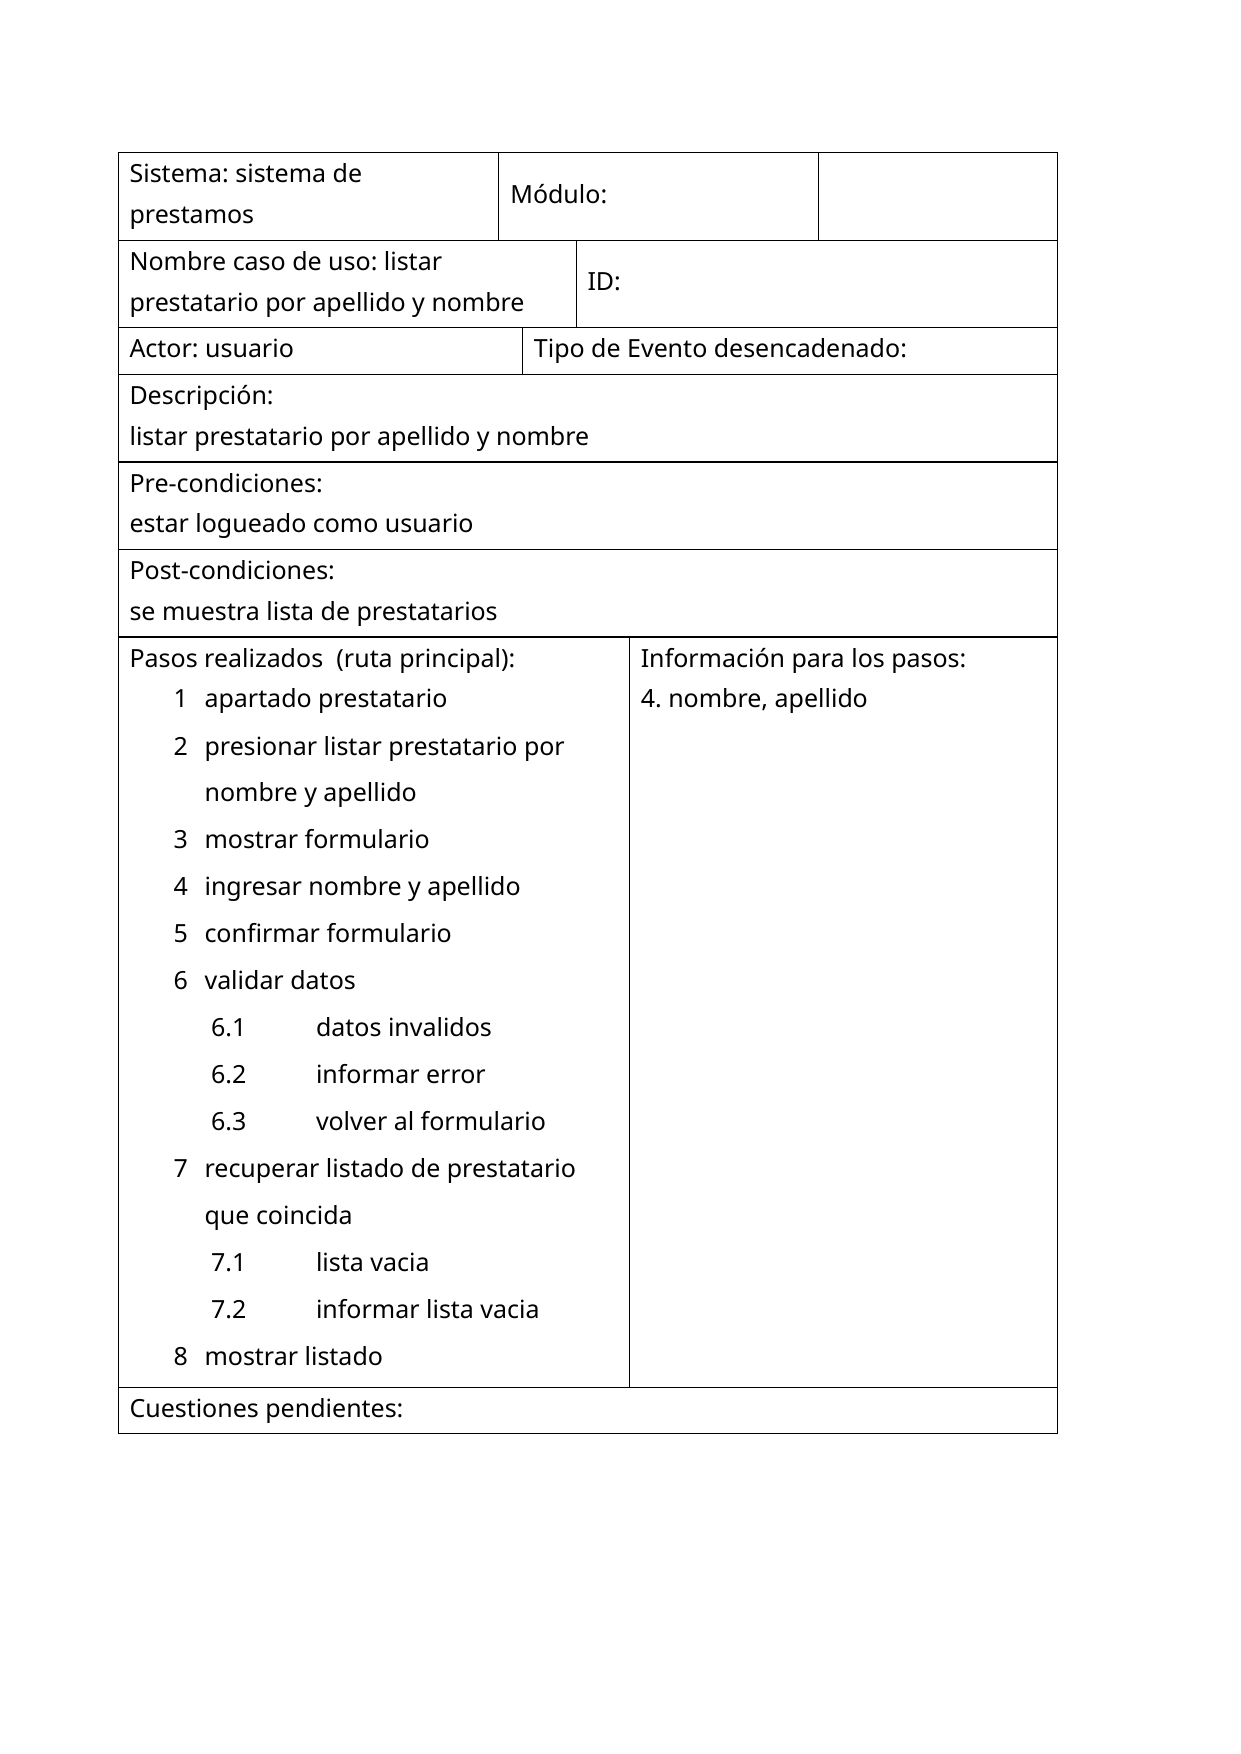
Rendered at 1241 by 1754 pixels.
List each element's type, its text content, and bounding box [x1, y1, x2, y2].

table_cell Tipo de Evento desencadenado: [523, 328, 1057, 374]
table_cell Nombre caso de uso: listar prestatario por apellido y nombre [119, 241, 576, 327]
table_cell Post-condiciones: se muestra lista de prestatarios [119, 550, 1057, 636]
table_cell Actor: usuario [119, 328, 522, 374]
table_header Módulo: [499, 153, 818, 240]
table_cell Pre-condiciones: estar logueado como usuario [119, 463, 1057, 549]
table_cell Descripción: listar prestatario por apellido y nombre [119, 375, 1057, 461]
table_cell Cuestiones pendientes: [119, 1388, 1057, 1433]
table_cell Pasos realizados (ruta principal): apartado prestatario presionar listar prestatario por nombre y apellido mostrar formulario ingresar nombre y apellido confirmar formulario validar datos datos invalidos informar error volver al formulario recuperar listado de prestatario que coincida lista vacia informar lista vacia mostrar listado [119, 638, 629, 1387]
table_header Sistema: sistema de prestamos [119, 153, 498, 240]
table_cell ID: [577, 241, 1057, 327]
table_header [819, 153, 1057, 240]
table_cell Información para los pasos: 4. nombre, apellido [630, 638, 1057, 1387]
